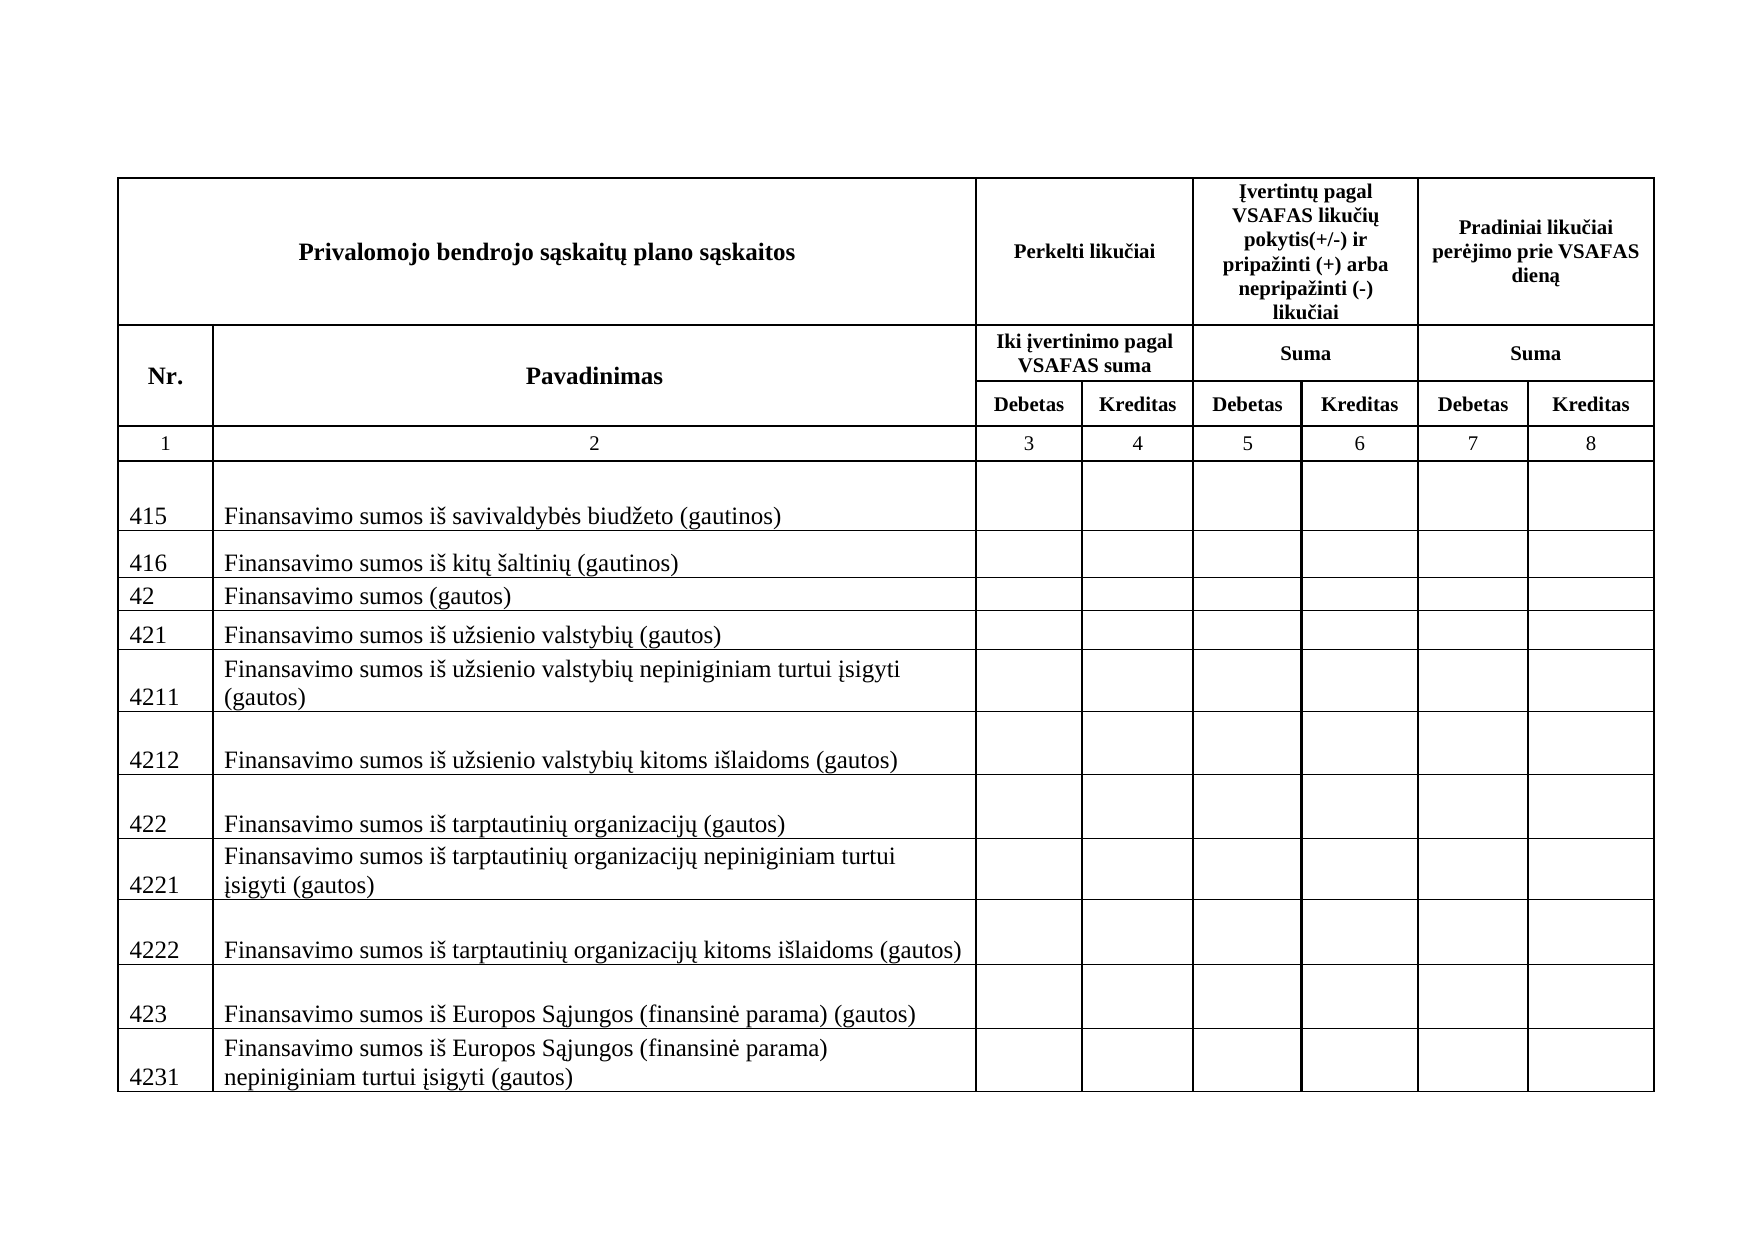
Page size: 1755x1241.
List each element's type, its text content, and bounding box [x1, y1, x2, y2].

table_cell [1194, 611, 1300, 649]
table_cell 422 [119, 775, 212, 838]
table_cell 1 [119, 427, 212, 459]
table_cell Suma [1194, 326, 1417, 380]
table_cell [1083, 531, 1192, 577]
table_cell [1194, 965, 1300, 1028]
table_cell 7 [1419, 427, 1527, 459]
table_cell Kreditas [1529, 382, 1653, 425]
table_cell [1529, 775, 1653, 838]
table_cell 4 [1083, 427, 1192, 459]
table_cell [1303, 965, 1417, 1028]
table_cell [977, 965, 1081, 1028]
table_cell [1419, 900, 1527, 964]
table_cell [1083, 462, 1192, 530]
table_cell Pavadinimas [214, 326, 975, 425]
table_cell [1083, 611, 1192, 649]
table_cell [977, 578, 1081, 609]
table_cell 2 [214, 427, 975, 459]
table_cell [1194, 650, 1300, 711]
table_cell 421 [119, 611, 212, 649]
table_cell [1529, 531, 1653, 577]
table_cell [1303, 900, 1417, 964]
table_cell [1194, 531, 1300, 577]
table_cell [1194, 462, 1300, 530]
table_cell 42 [119, 578, 212, 609]
table_cell 423 [119, 965, 212, 1028]
table_cell Kreditas [1303, 382, 1417, 425]
table_cell 8 [1529, 427, 1653, 459]
table_cell Iki įvertinimo pagal VSAFAS suma [977, 326, 1192, 380]
table_cell [977, 650, 1081, 711]
table_cell [1529, 1029, 1653, 1091]
table_cell [1419, 578, 1527, 609]
table_cell [1419, 1029, 1527, 1091]
table_cell [1303, 712, 1417, 774]
table_cell [1303, 462, 1417, 530]
table_cell [1419, 611, 1527, 649]
table_header Įvertintų pagal VSAFAS likučių pokytis(+/-) ir pripažinti (+) arba nepripažinti (-) likučiai [1194, 179, 1417, 324]
table_cell Nr. [119, 326, 212, 425]
table_cell 5 [1194, 427, 1300, 459]
table_cell [1083, 1029, 1192, 1091]
table_header Pradiniai likučiai perėjimo prie VSAFAS dieną [1419, 179, 1653, 324]
table_cell Finansavimo sumos iš kitų šaltinių (gautinos) [214, 531, 975, 577]
table_cell [1083, 712, 1192, 774]
table_cell [1419, 775, 1527, 838]
table_cell 4211 [119, 650, 212, 711]
table_cell [1083, 775, 1192, 838]
table_header Privalomojo bendrojo sąskaitų plano sąskaitos [119, 179, 975, 324]
table_cell 416 [119, 531, 212, 577]
table_cell [1303, 650, 1417, 711]
table_cell Kreditas [1083, 382, 1192, 425]
table_cell [1083, 839, 1192, 899]
table_cell [1194, 712, 1300, 774]
table_cell [977, 462, 1081, 530]
table_cell [977, 712, 1081, 774]
table_cell [977, 839, 1081, 899]
table_cell Finansavimo sumos iš tarptautinių organizacijų (gautos) [214, 775, 975, 838]
table_cell Debetas [977, 382, 1081, 425]
table_cell [977, 531, 1081, 577]
table_cell [1083, 900, 1192, 964]
table_cell [1303, 839, 1417, 899]
table_header Perkelti likučiai [977, 179, 1192, 324]
table_cell 3 [977, 427, 1081, 459]
table_cell [1529, 900, 1653, 964]
table_cell Finansavimo sumos iš Europos Sąjungos (finansinė parama) (gautos) [214, 965, 975, 1028]
table_cell Finansavimo sumos iš užsienio valstybių nepiniginiam turtui įsigyti (gautos) [214, 650, 975, 711]
table_cell [1083, 578, 1192, 609]
table_cell [1419, 712, 1527, 774]
table_cell [1194, 578, 1300, 609]
table_cell 4231 [119, 1029, 212, 1091]
table_cell Finansavimo sumos iš tarptautinių organizacijų nepiniginiam turtui įsigyti (gautos) [214, 839, 975, 899]
table_cell [1529, 462, 1653, 530]
table_cell Finansavimo sumos iš tarptautinių organizacijų kitoms išlaidoms (gautos) [214, 900, 975, 964]
table_cell Finansavimo sumos iš užsienio valstybių kitoms išlaidoms (gautos) [214, 712, 975, 774]
table_cell [1419, 462, 1527, 530]
table_cell Debetas [1194, 382, 1300, 425]
table_cell [1419, 531, 1527, 577]
table_cell [1194, 839, 1300, 899]
table_cell Finansavimo sumos (gautos) [214, 578, 975, 609]
table_cell [977, 775, 1081, 838]
table_cell [1194, 1029, 1300, 1091]
table_cell [1303, 611, 1417, 649]
table_cell [1194, 900, 1300, 964]
table_cell [1419, 839, 1527, 899]
table_cell [1419, 965, 1527, 1028]
table_cell Finansavimo sumos iš užsienio valstybių (gautos) [214, 611, 975, 649]
table_cell [1529, 578, 1653, 609]
table_cell Finansavimo sumos iš Europos Sąjungos (finansinė parama) nepiniginiam turtui įsigyti (gautos) [214, 1029, 975, 1091]
table_cell 4212 [119, 712, 212, 774]
table_cell 415 [119, 462, 212, 530]
table_cell [1529, 712, 1653, 774]
table_cell [977, 900, 1081, 964]
table_cell [1529, 839, 1653, 899]
table_cell [1083, 965, 1192, 1028]
table_cell Suma [1419, 326, 1653, 380]
table_cell Debetas [1419, 382, 1527, 425]
table_cell [1303, 578, 1417, 609]
table_cell Finansavimo sumos iš savivaldybės biudžeto (gautinos) [214, 462, 975, 530]
table_cell [1529, 611, 1653, 649]
table_cell [1529, 965, 1653, 1028]
table_cell [1083, 650, 1192, 711]
table_cell 6 [1303, 427, 1417, 459]
table_cell [1303, 531, 1417, 577]
table_cell [1419, 650, 1527, 711]
table_cell [1303, 1029, 1417, 1091]
table_cell [1194, 775, 1300, 838]
table_cell [977, 611, 1081, 649]
table_cell [1303, 775, 1417, 838]
table_cell [1529, 650, 1653, 711]
table_cell 4222 [119, 900, 212, 964]
table_cell 4221 [119, 839, 212, 899]
table_cell [977, 1029, 1081, 1091]
